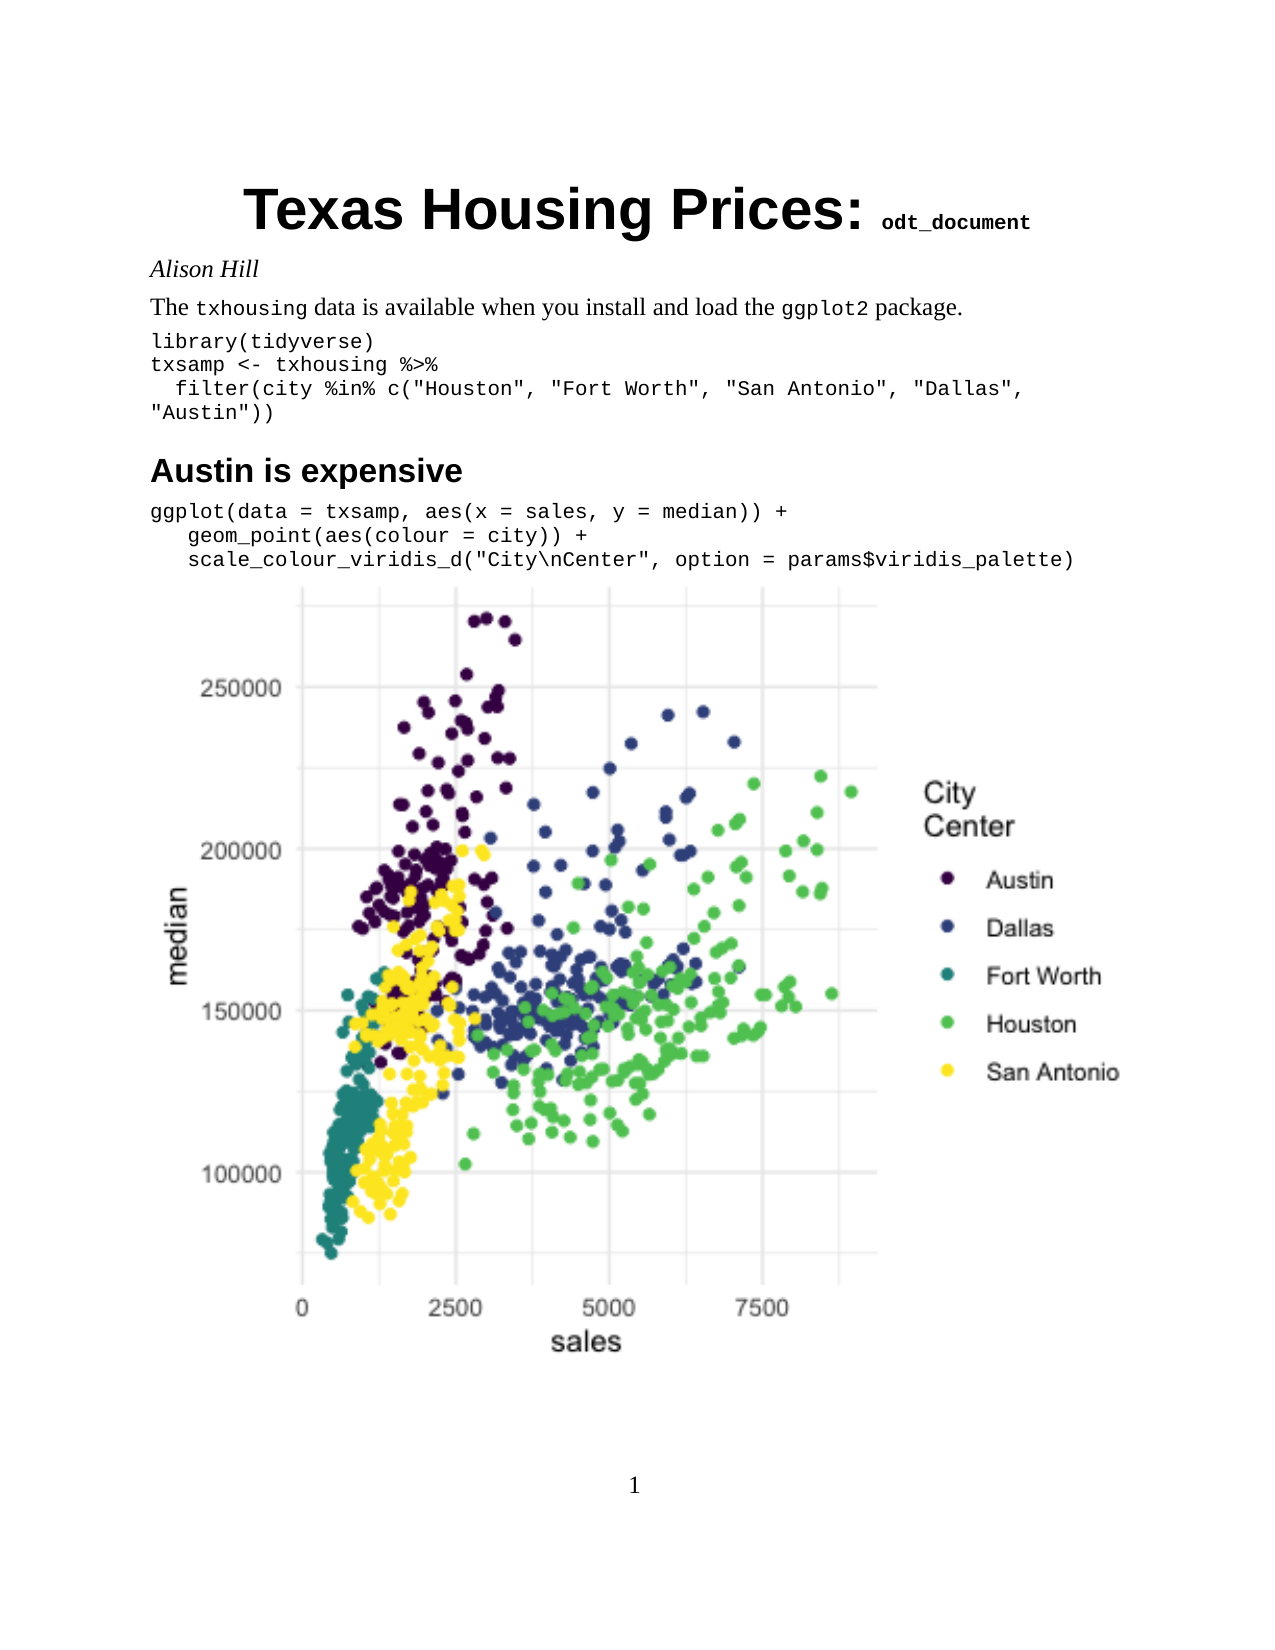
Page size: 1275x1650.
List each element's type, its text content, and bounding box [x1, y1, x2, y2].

text The txhousing data is available when you install and load the ggplot2 package. [150, 292, 1125, 322]
text filter(city %in% c("Houston", "Fort Worth", "San Antonio", "Dallas", "Austin")) [150, 378, 1125, 425]
text Alison Hill [150, 254, 1125, 283]
text geom_point(aes(colour = city)) + [150, 525, 1125, 549]
picture [150, 572, 1150, 1373]
subtitle Austin is expensive [150, 450, 1125, 489]
text txsamp <- txhousing %>% [150, 354, 1125, 378]
title Texas Housing Prices: odt_document [150, 175, 1125, 242]
text library(tidyverse) [150, 331, 1125, 354]
text scale_colour_viridis_d("City\nCenter", option = params$viridis_palette) [150, 549, 1125, 572]
text ggplot(data = txsamp, aes(x = sales, y = median)) + [150, 502, 1125, 525]
